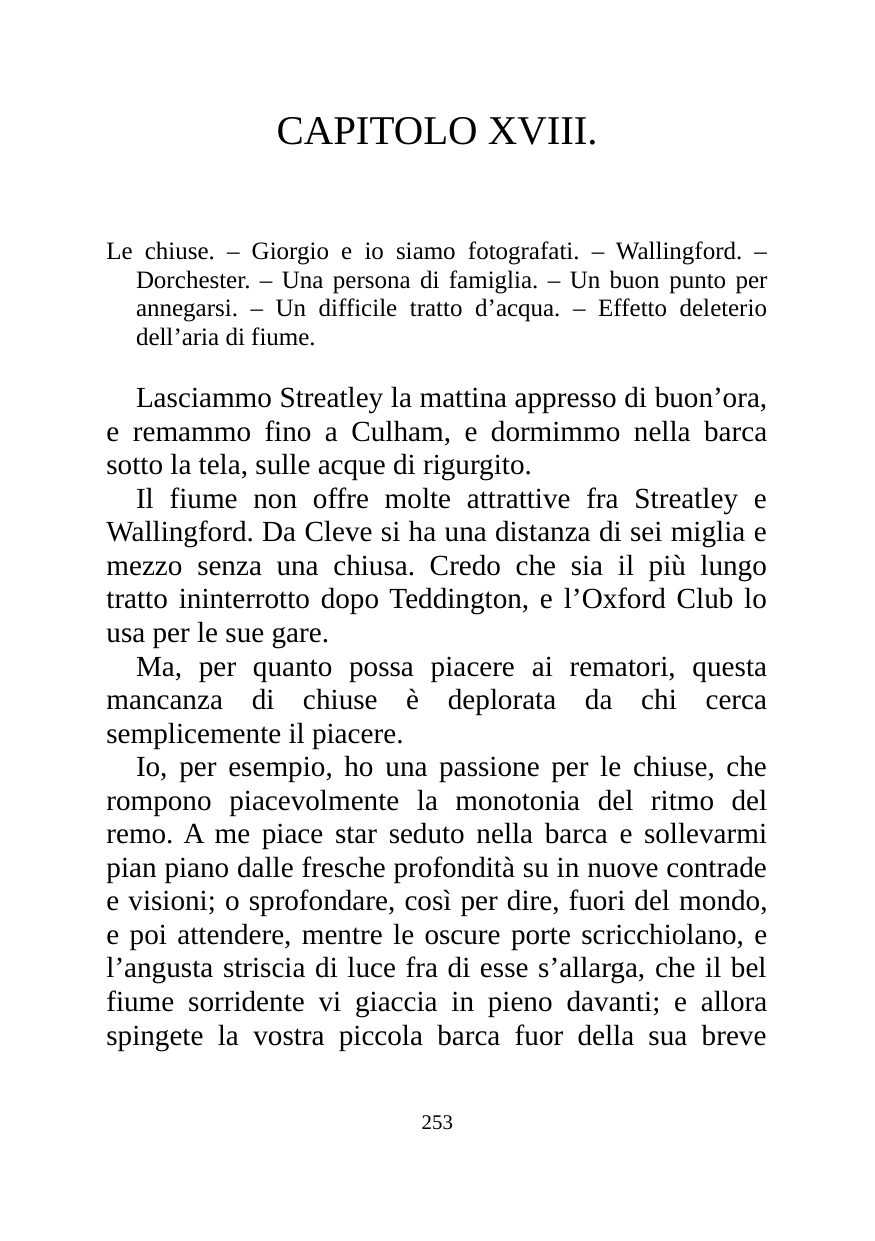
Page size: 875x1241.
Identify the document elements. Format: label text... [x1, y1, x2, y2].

text Lasciammo Streatley la mattina appresso di buon’ora, e remammo fino a Culham, e dormimmo nella barca sotto la tela, sulle acque di rigurgito. [106, 380, 768, 481]
text Ma, per quanto possa piacere ai rematori, questa mancanza di chiuse è deplorata da chi cerca semplicemente il piacere. [106, 649, 768, 749]
subtitle CAPITOLO XVIII. [106, 106, 768, 153]
text Il fiume non offre molte attrattive fra Streatley e Wallingford. Da Cleve si ha una distanza di sei miglia e mezzo senza una chiusa. Credo che sia il più lungo tratto ininterrotto dopo Teddington, e l’Oxford Club lo usa per le sue gare. [106, 481, 768, 649]
text Le chiuse. – Giorgio e io siamo fotografati. – Wallingford. – Dorchester. – Una persona di famiglia. – Un buon punto per annegarsi. – Un difficile tratto d’acqua. – Effetto deleterio dell’aria di fiume. [106, 236, 768, 351]
text Io, per esempio, ho una passione per le chiuse, che rompono piacevolmente la monotonia del ritmo del remo. A me piace star seduto nella barca e sollevarmi pian piano dalle fresche profondità su in nuove contrade e visioni; o sprofondare, così per dire, fuori del mondo, e poi attendere, mentre le oscure porte scricchiolano, e l’angusta striscia di luce fra di esse s’allarga, che il bel fiume sorridente vi giaccia in pieno davanti; e allora spingete la vostra piccola barca fuor della sua breve [106, 749, 768, 1051]
